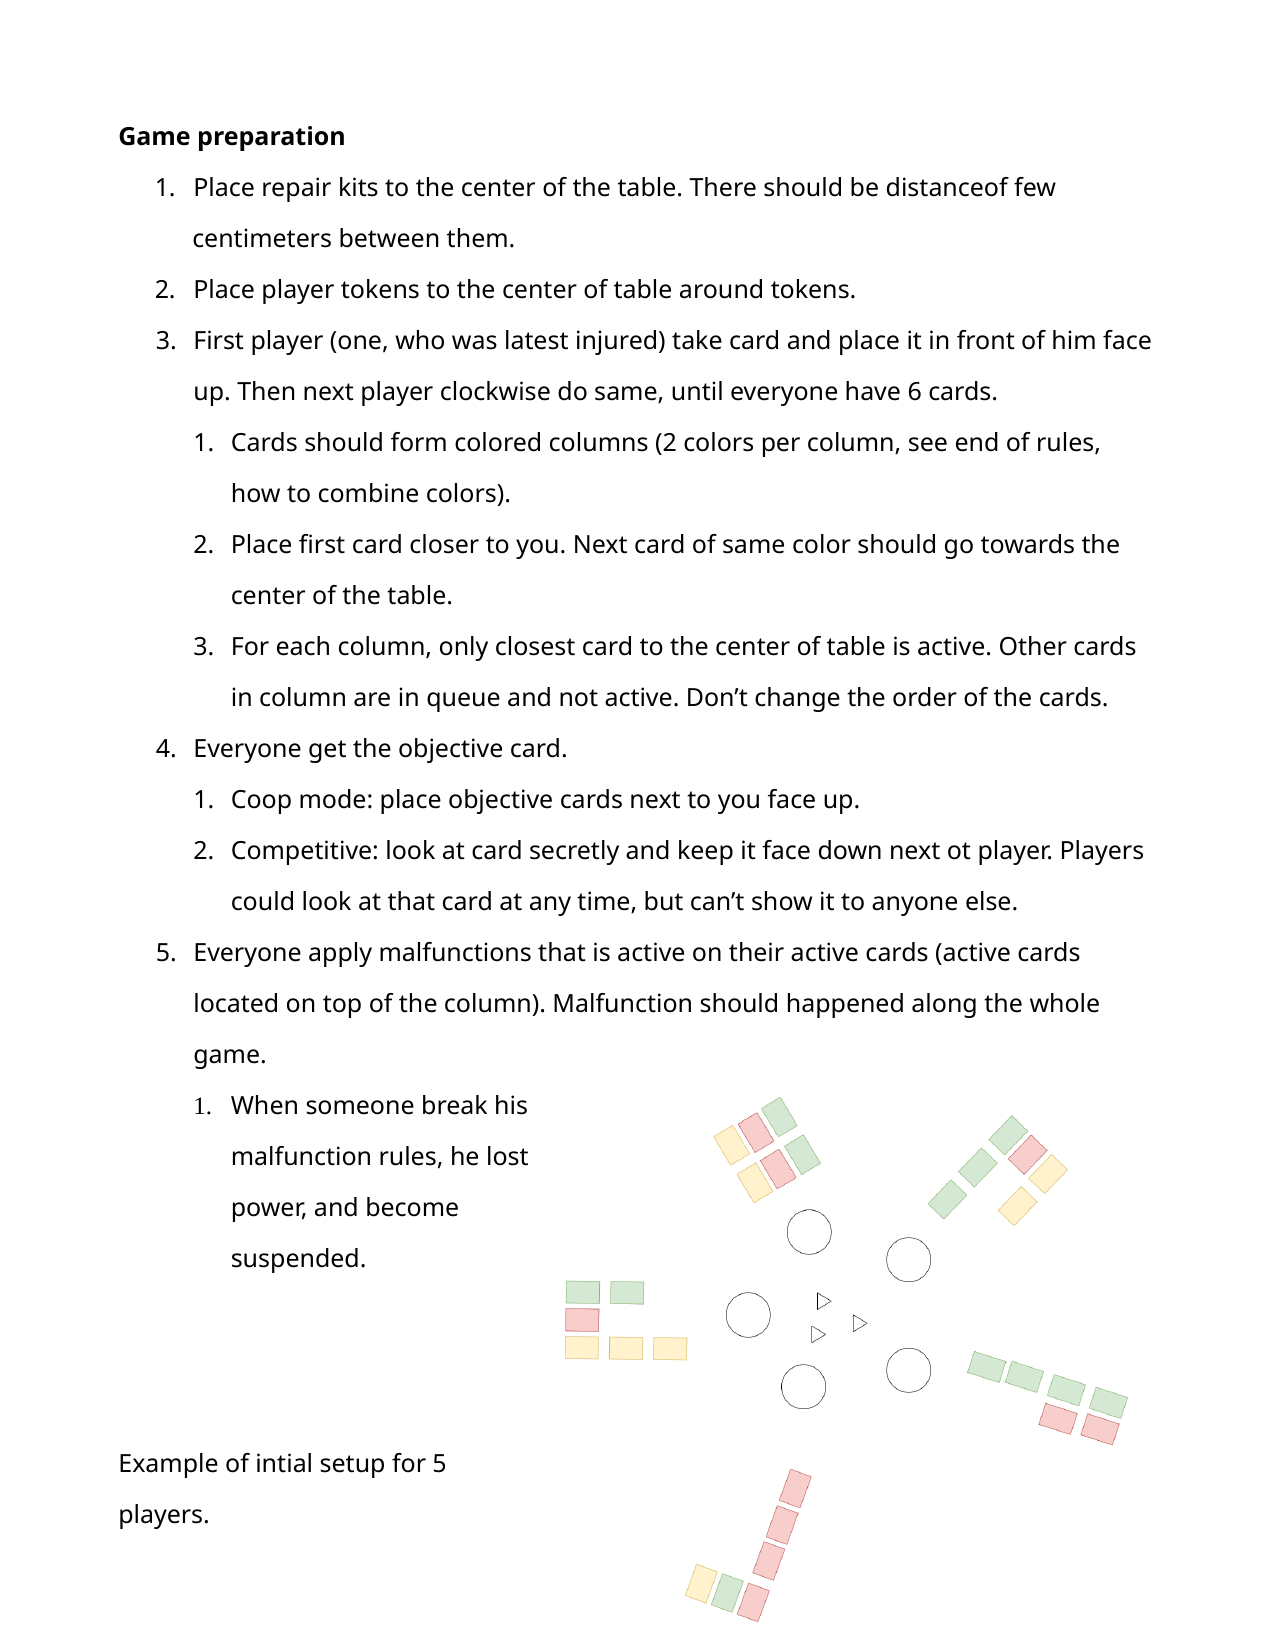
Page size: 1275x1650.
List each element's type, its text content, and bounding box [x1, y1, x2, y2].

list Place first card closer to you. Next card of same color should go towards the center of the table. [193, 526, 1157, 612]
picture [537, 1070, 1155, 1650]
text Game preparation [118, 118, 1157, 152]
list Coop mode: place objective cards next to you face up. [193, 782, 1157, 816]
list Competitive: look at card secretly and keep it face down next ot player. Players could look at that card at any time, but can’t show it to anyone else. [193, 833, 1157, 918]
list Everyone get the objective card. [156, 731, 1157, 765]
list For each column, only closest card to the center of table is active. Other cards in column are in queue and not active. Don’t change the order of the cards. [193, 628, 1157, 714]
list Place player tokens to the center of table around tokens. [154, 271, 1157, 305]
list Everyone apply malfunctions that is active on their active cards (active cards located on top of the column). Malfunction should happened along the whole game. [156, 935, 1157, 1071]
list Place repair kits to the center of the table. There should be distanceof few centimeters between them. [154, 169, 1157, 254]
text Example of intial setup for 5 players. [118, 1445, 537, 1530]
list Cards should form colored columns (2 colors per column, see end of rules, how to combine colors). [193, 424, 1157, 509]
list First player (one, who was latest injured) take card and place it in front of him face up. Then next player clockwise do same, until everyone have 6 cards. [156, 322, 1157, 407]
list When someone break his malfunction rules, he lost power, and become suspended. [193, 1088, 537, 1275]
